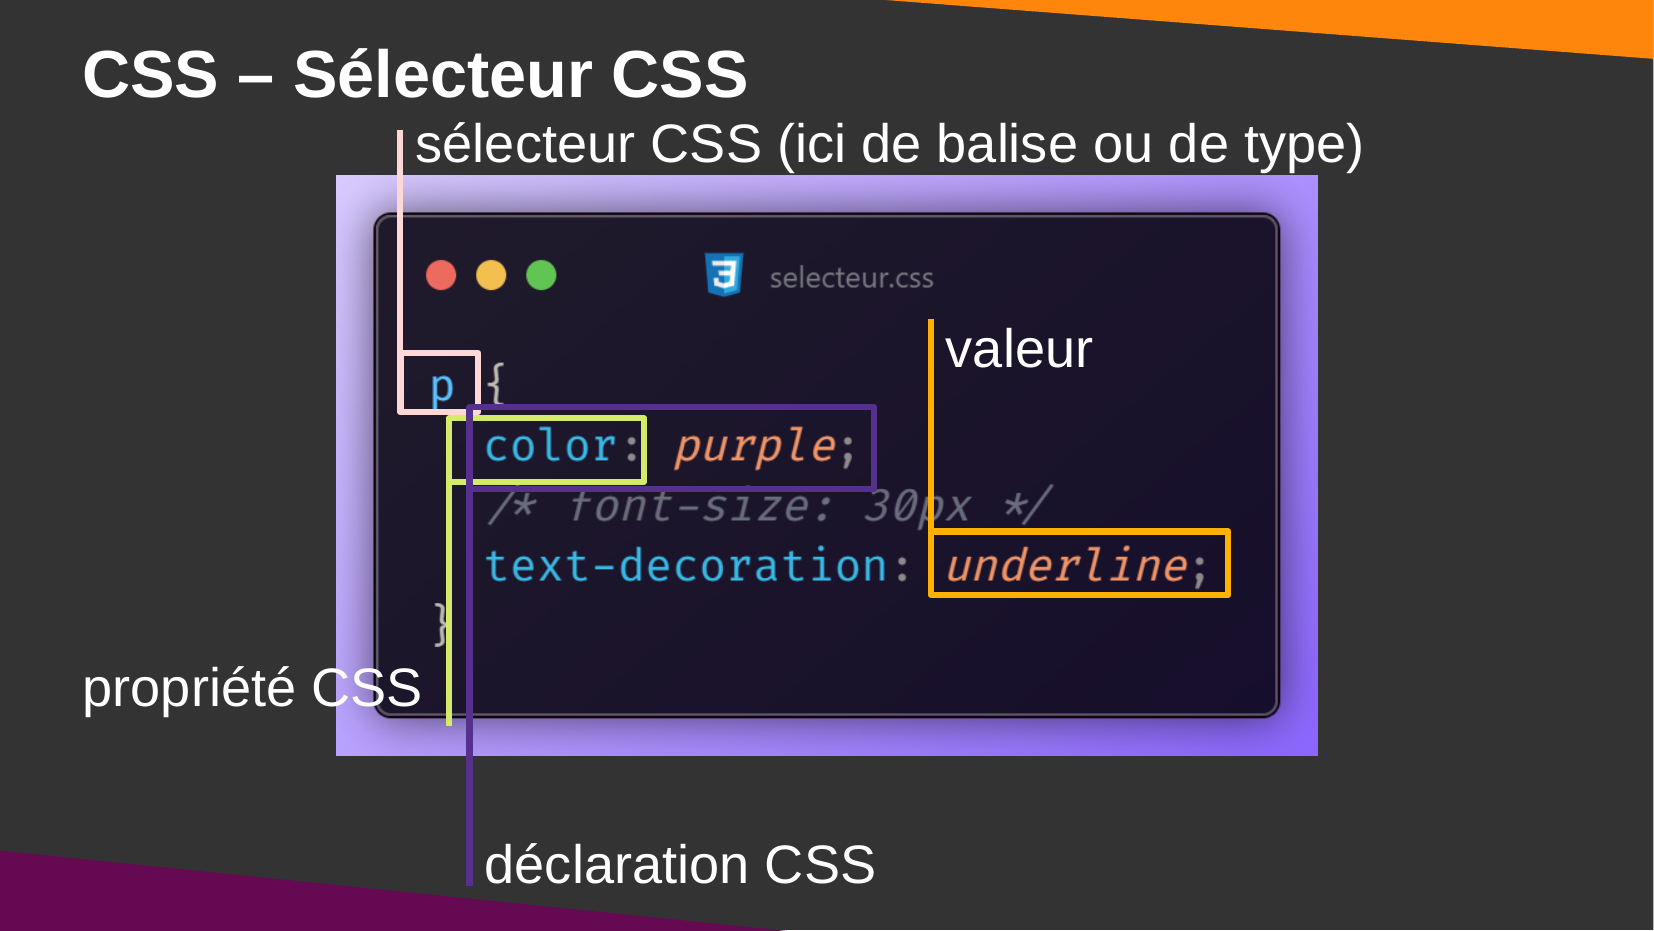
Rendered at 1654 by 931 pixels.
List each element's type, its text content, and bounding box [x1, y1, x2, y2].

picture [473, 410, 871, 486]
title sélecteur CSS (ici de balise ou de type) [415, 113, 1388, 175]
title déclaration CSS [484, 834, 890, 903]
title propriété CSS [82, 657, 446, 727]
picture [473, 421, 641, 479]
picture [403, 175, 1318, 756]
picture [452, 421, 466, 479]
text_box [0, 850, 788, 931]
title valeur [945, 318, 1186, 388]
picture [404, 356, 475, 409]
picture [336, 175, 446, 657]
picture [336, 485, 466, 756]
text_box [885, 0, 1654, 59]
title CSS – Sélecteur CSS [82, 37, 957, 114]
